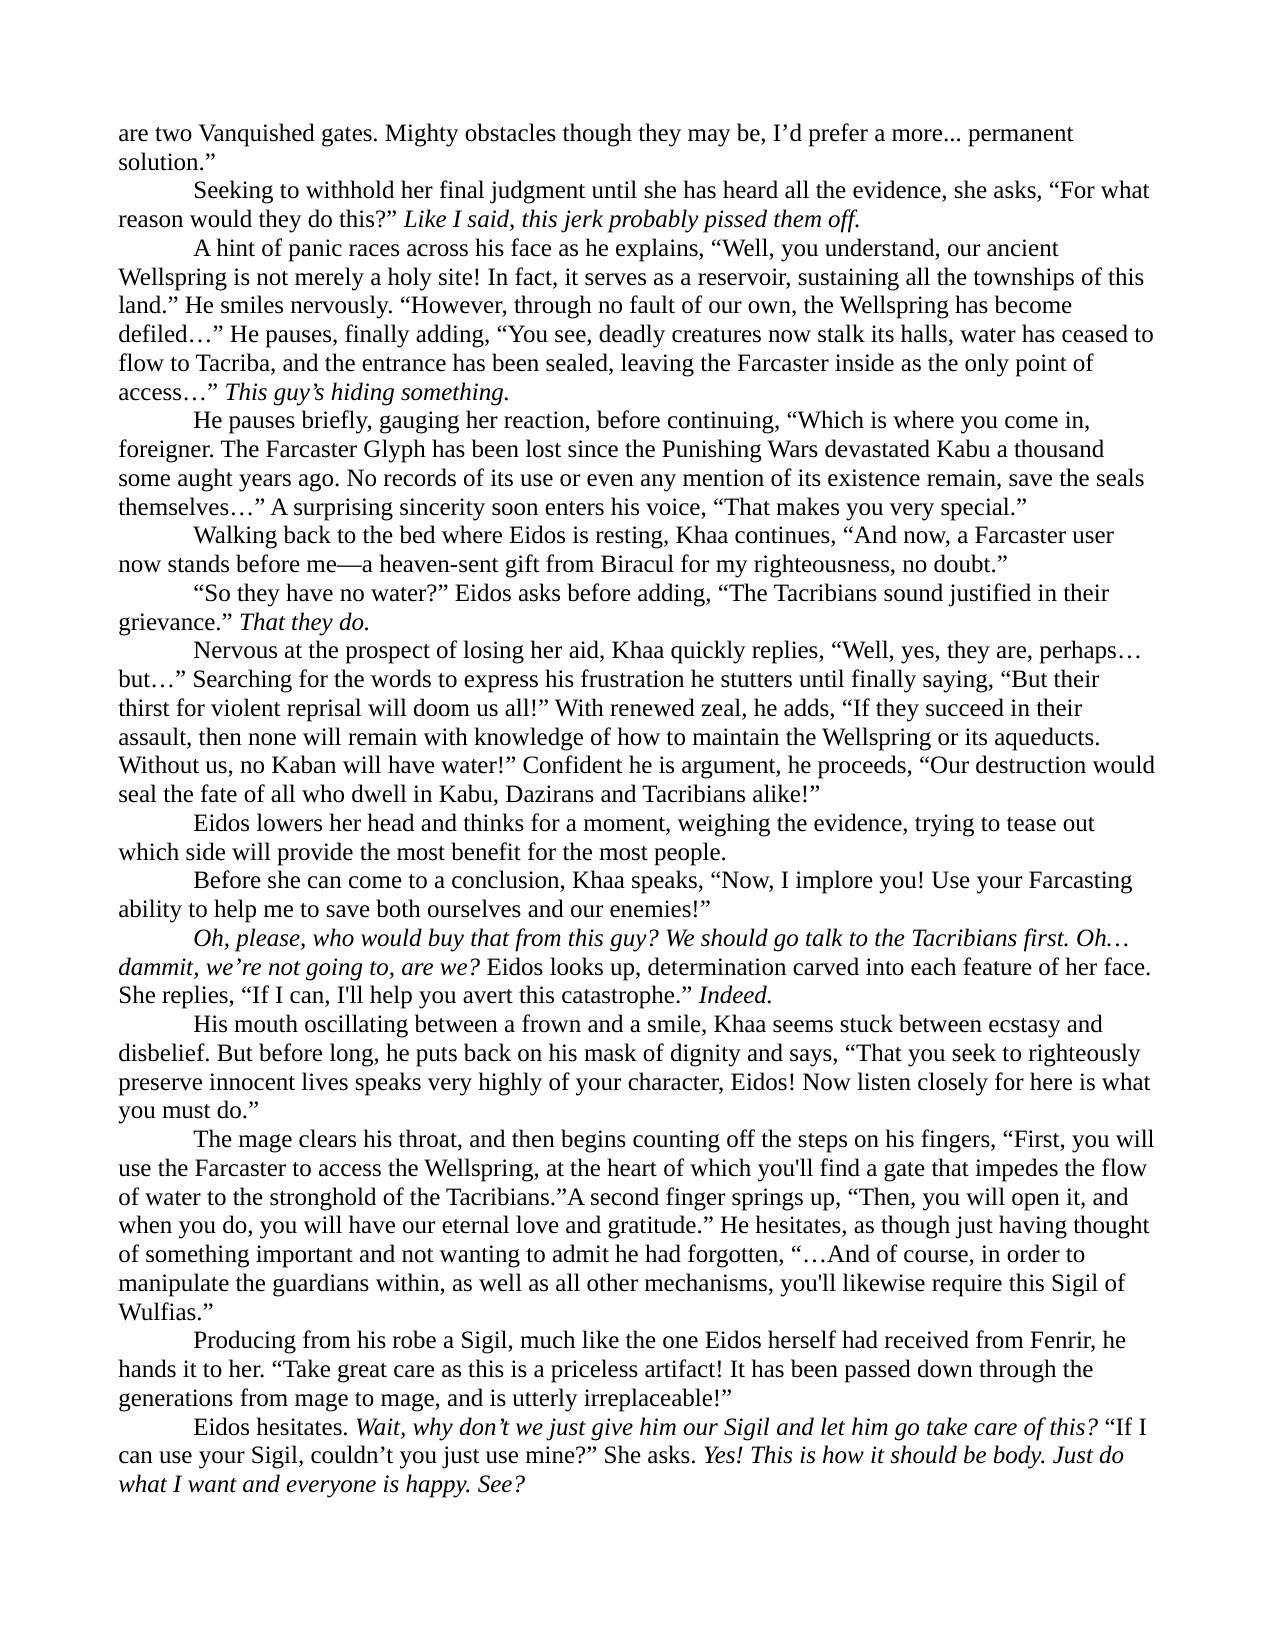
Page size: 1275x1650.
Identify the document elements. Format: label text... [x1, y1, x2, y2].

text are two Vanquished gates. Mighty obstacles though they may be, I’d prefer a more... permanent solution.” [118, 118, 1157, 176]
text A hint of panic races across his face as he explains, “Well, you understand, our ancient Wellspring is not merely a holy site! In fact, it serves as a reservoir, sustaining all the townships of this land.” He smiles nervously. “However, through no fault of our own, the Wellspring has become defiled…” He pauses, finally adding, “You see, deadly creatures now stalk its halls, water has ceased to flow to Tacriba, and the entrance has been sealed, leaving the Farcaster inside as the only point of access…” This guy’s hiding something. [118, 233, 1157, 406]
text Eidos lowers her head and thinks for a moment, weighing the evidence, trying to tease out which side will provide the most benefit for the most people. [118, 808, 1157, 866]
text Oh, please, who would buy that from this guy? We should go talk to the Tacribians first. Oh… dammit, we’re not going to, are we? Eidos looks up, determination carved into each feature of her face. She replies, “If I can, I'll help you avert this catastrophe.” Indeed. [118, 923, 1157, 1009]
text Producing from his robe a Sigil, much like the one Eidos herself had received from Fenrir, he hands it to her. “Take great care as this is a priceless artifact! It has been passed down through the generations from mage to mage, and is utterly irreplaceable!” [118, 1326, 1157, 1412]
text His mouth oscillating between a frown and a smile, Khaa seems stuck between ecstasy and disbelief. But before long, he puts back on his mask of dignity and says, “That you seek to righteously preserve innocent lives speaks very highly of your character, Eidos! Now listen closely for here is what you must do.” [118, 1009, 1157, 1124]
text Eidos hesitates. Wait, why don’t we just give him our Sigil and let him go take care of this? “If I can use your Sigil, couldn’t you just use mine?” She asks. Yes! This is how it should be body. Just do what I want and everyone is happy. See? [118, 1412, 1157, 1498]
text Nervous at the prospect of losing her aid, Khaa quickly replies, “Well, yes, they are, perhaps… but…” Searching for the words to express his frustration he stutters until finally saying, “But their thirst for violent reprisal will doom us all!” With renewed zeal, he adds, “If they succeed in their assault, then none will remain with knowledge of how to maintain the Wellspring or its aqueducts. Without us, no Kaban will have water!” Confident he is argument, he proceeds, “Our destruction would seal the fate of all who dwell in Kabu, Dazirans and Tacribians alike!” [118, 636, 1157, 808]
text Walking back to the bed where Eidos is resting, Khaa continues, “And now, a Farcaster user now stands before me—a heaven-sent gift from Biracul for my righteousness, no doubt.” [118, 521, 1157, 578]
text Before she can come to a conclusion, Khaa speaks, “Now, I implore you! Use your Farcasting ability to help me to save both ourselves and our enemies!” [118, 866, 1157, 923]
text He pauses briefly, gauging her reaction, before continuing, “Which is where you come in, foreigner. The Farcaster Glyph has been lost since the Punishing Wars devastated Kabu a thousand some aught years ago. No records of its use or even any mention of its existence remain, save the seals themselves…” A surprising sincerity soon enters his voice, “That makes you very special.” [118, 406, 1157, 521]
text Seeking to withhold her final judgment until she has heard all the evidence, she asks, “For what reason would they do this?” Like I said, this jerk probably pissed them off. [118, 176, 1157, 233]
text “So they have no water?” Eidos asks before adding, “The Tacribians sound justified in their grievance.” That they do. [118, 578, 1157, 636]
text The mage clears his throat, and then begins counting off the steps on his fingers, “First, you will use the Farcaster to access the Wellspring, at the heart of which you'll find a gate that impedes the flow of water to the stronghold of the Tacribians.”A second finger springs up, “Then, you will open it, and when you do, you will have our eternal love and gratitude.” He hesitates, as though just having thought of something important and not wanting to admit he had forgotten, “…And of course, in order to manipulate the guardians within, as well as all other mechanisms, you'll likewise require this Sigil of Wulfias.” [118, 1124, 1157, 1326]
